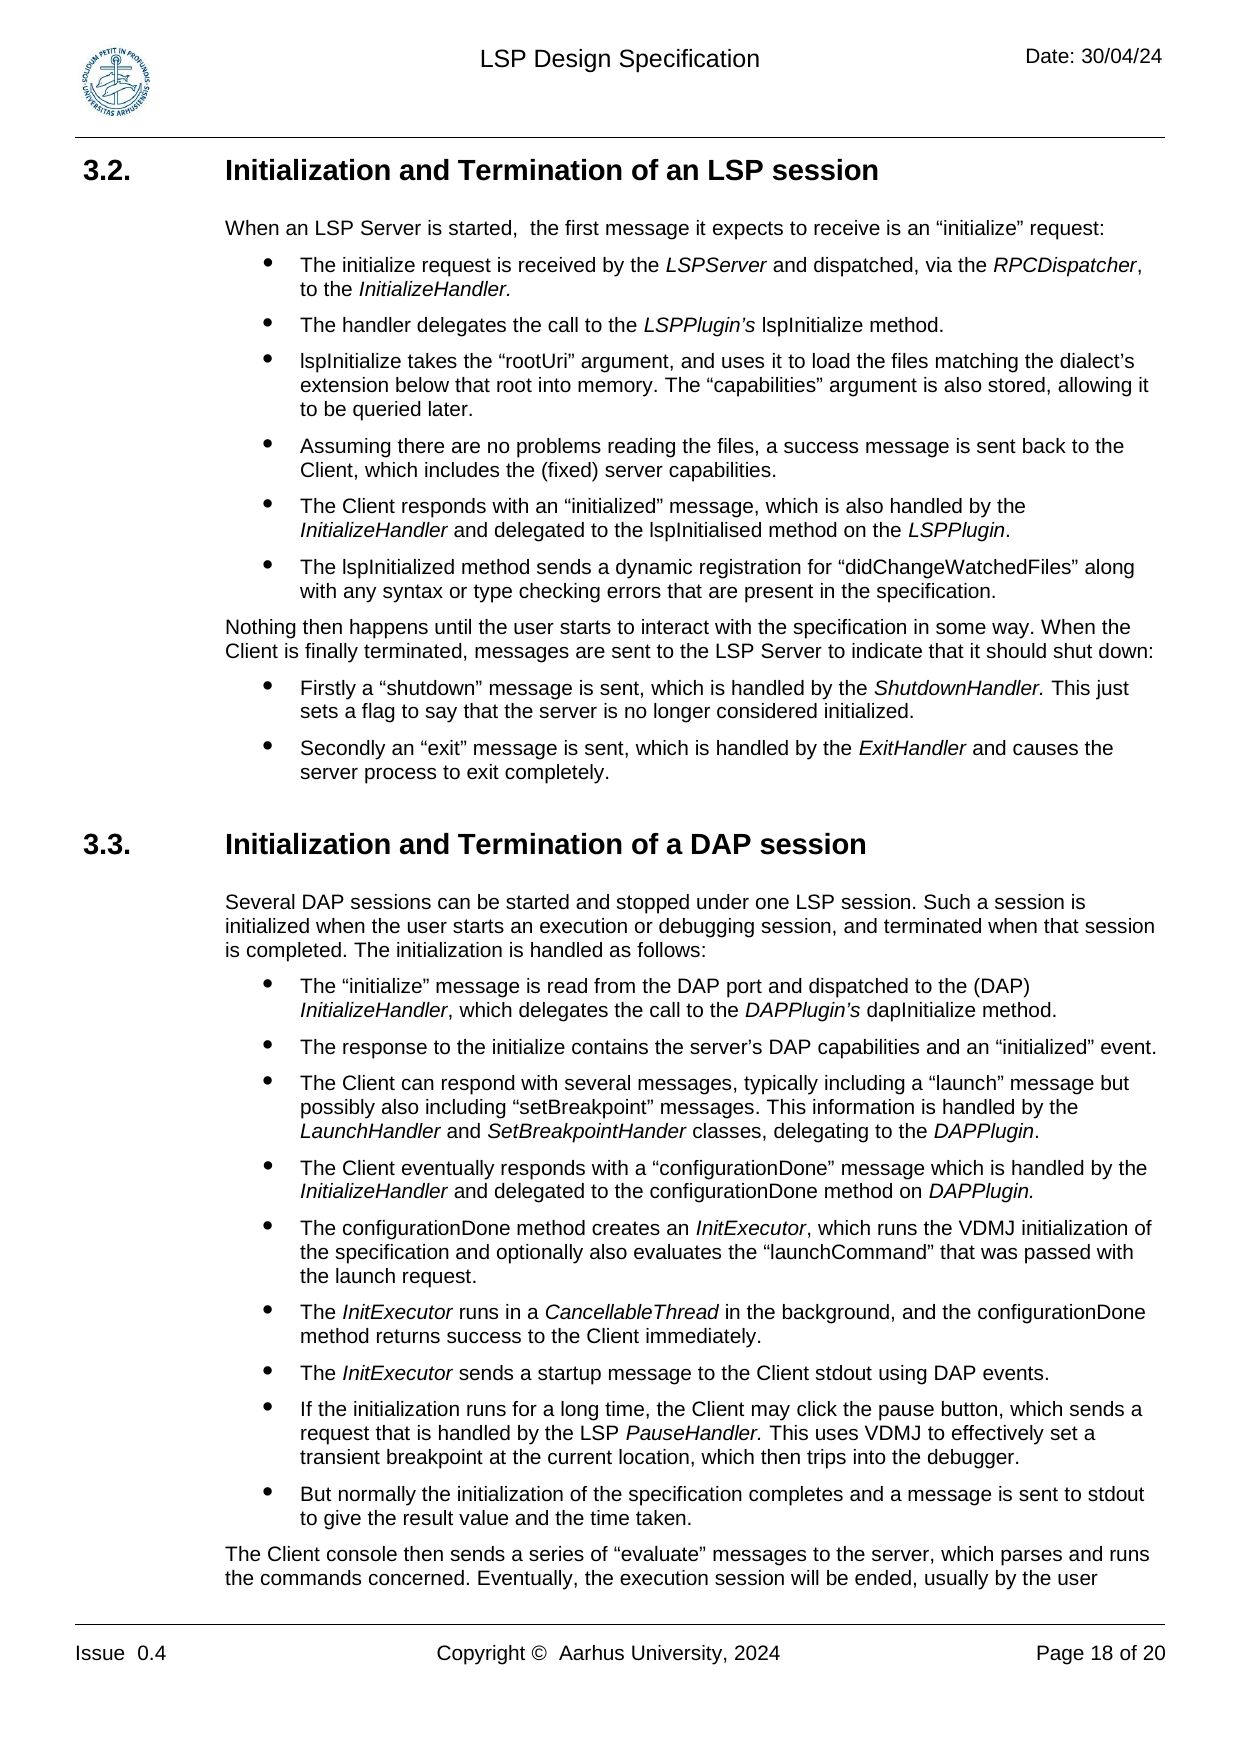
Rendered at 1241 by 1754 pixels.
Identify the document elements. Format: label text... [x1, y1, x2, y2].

list Assuming there are no problems reading the files, a success message is sent back to the Client, which includes the (fixed) server capabilities. [262, 434, 1165, 482]
list The configurationDone method creates an InitExecutor, which runs the VDMJ initialization of the specification and optionally also evaluates the “launchCommand” that was passed with the launch request. [262, 1216, 1165, 1288]
list But normally the initialization of the specification completes and a message is sent to stdout to give the result value and the time taken. [262, 1482, 1165, 1530]
list The handler delegates the call to the LSPPlugin’s lspInitialize method. [262, 313, 1165, 337]
list The lspInitialized method sends a dynamic registration for “didChangeWatchedFiles” along with any syntax or type checking errors that are present in the specification. [262, 555, 1165, 603]
text Several DAP sessions can be started and stopped under one LSP session. Such a session is initialized when the user starts an execution or debugging session, and terminated when that session is completed. The initialization is handled as follows: [225, 890, 1165, 962]
list Secondly an “exit” message is sent, which is handled by the ExitHandler and causes the server process to exit completely. [262, 736, 1165, 784]
subtitle Initialization and Termination of a DAP session [75, 827, 1165, 860]
list lspInitialize takes the “rootUri” argument, and uses it to load the files matching the dialect’s extension below that root into memory. The “capabilities” argument is also stored, allowing it to be queried later. [262, 350, 1165, 422]
text When an LSP Server is started, the first message it expects to receive is an “initialize” request: [225, 216, 1165, 240]
list The Client can respond with several messages, typically including a “launch” message but possibly also including “setBreakpoint” messages. This information is handled by the LaunchHandler and SetBreakpointHander classes, delegating to the DAPPlugin. [262, 1071, 1165, 1143]
list The Client responds with an “initialized” message, which is also handled by the InitializeHandler and delegated to the lspInitialised method on the LSPPlugin. [262, 494, 1165, 542]
picture [78, 44, 153, 120]
list The Client eventually responds with a “configurationDone” message which is handled by the InitializeHandler and delegated to the configurationDone method on DAPPlugin. [262, 1156, 1165, 1204]
list The initialize request is received by the LSPServer and dispatched, via the RPCDispatcher, to the InitializeHandler. [262, 253, 1165, 301]
text Nothing then happens until the user starts to interact with the specification in some way. When the Client is finally terminated, messages are sent to the LSP Server to indicate that it should shut down: [225, 615, 1165, 663]
list If the initialization runs for a long time, the Client may click the pause button, which sends a request that is handled by the LSP PauseHandler. This uses VDMJ to effectively set a transient breakpoint at the current location, which then trips into the debugger. [262, 1397, 1165, 1469]
list Firstly a “shutdown” message is sent, which is handled by the ShutdownHandler. This just sets a flag to say that the server is no longer considered initialized. [262, 676, 1165, 724]
list The “initialize” message is read from the DAP port and dispatched to the (DAP) InitializeHandler, which delegates the call to the DAPPlugin’s dapInitialize method. [262, 974, 1165, 1022]
text The Client console then sends a series of “evaluate” messages to the server, which parses and runs the commands concerned. Eventually, the execution session will be ended, usually by the user [225, 1542, 1165, 1590]
list The InitExecutor sends a startup message to the Client stdout using DAP events. [262, 1361, 1165, 1385]
list The response to the initialize contains the server’s DAP capabilities and an “initialized” event. [262, 1035, 1165, 1059]
subtitle Initialization and Termination of an LSP session [75, 153, 1165, 186]
list The InitExecutor runs in a CancellableThread in the background, and the configurationDone method returns success to the Client immediately. [262, 1301, 1165, 1348]
